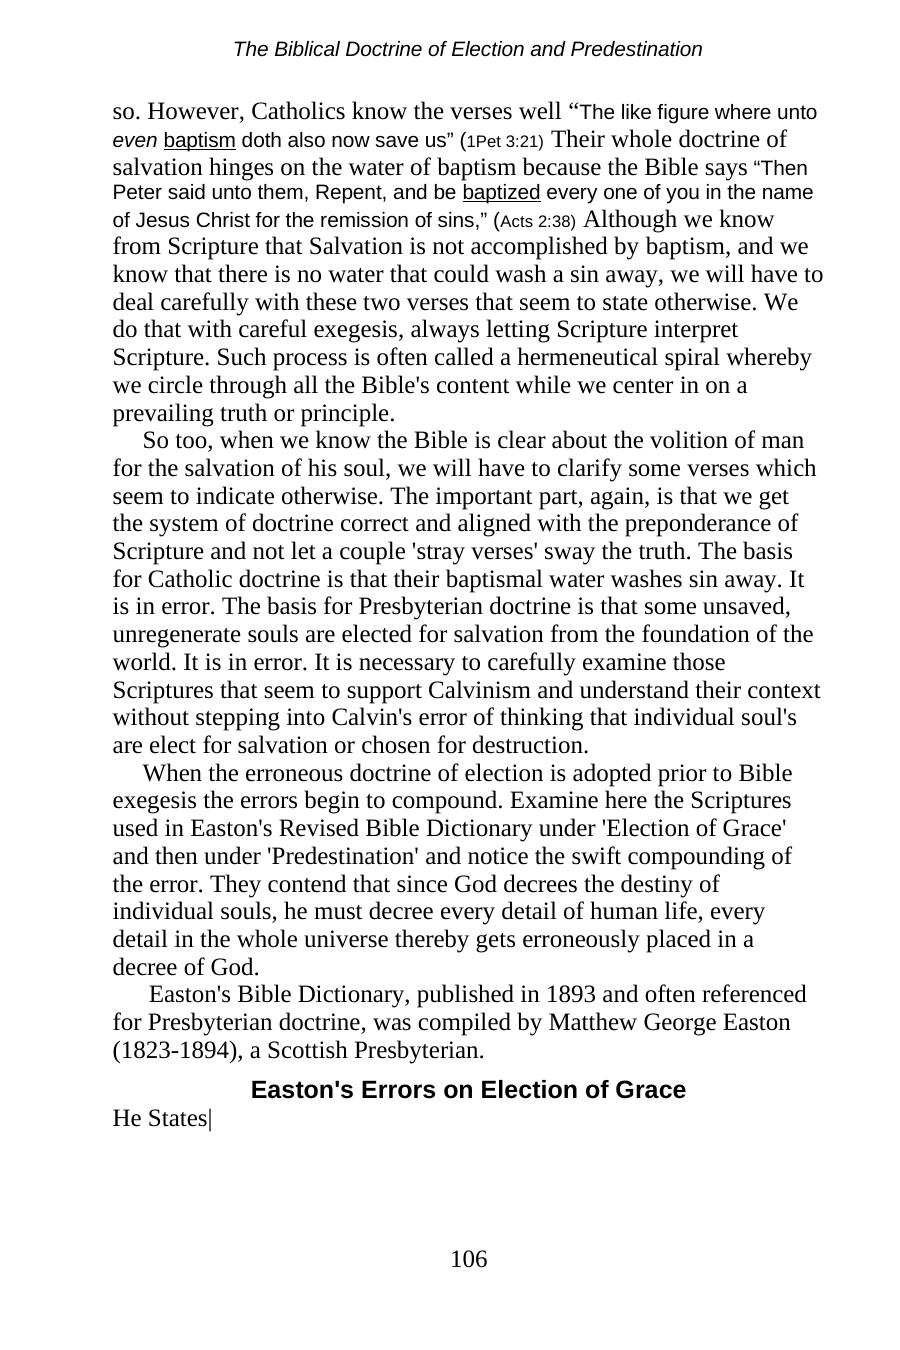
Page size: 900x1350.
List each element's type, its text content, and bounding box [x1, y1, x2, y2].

text He States| [112, 1104, 825, 1132]
text so. However, Catholics know the verses well “The like figure where unto even baptism doth also now save us” (1Pet 3:21) Their whole doctrine of salvation hinges on the water of baptism because the Bible says “Then Peter said unto them, Repent, and be baptized every one of you in the name of Jesus Christ for the remission of sins,” (Acts 2:38) Although we know from Scripture that Salvation is not accomplished by baptism, and we know that there is no water that could wash a sin away, we will have to deal carefully with these two verses that seem to state otherwise. We do that with careful exegesis, always letting Scripture interpret Scripture. Such process is often called a hermeneutical spiral whereby we circle through all the Bible's content while we center in on a prevailing truth or principle. [112, 97, 825, 426]
subtitle Easton's Errors on Election of Grace [112, 1076, 825, 1104]
text Easton's Bible Dictionary, published in 1893 and often referenced for Presbyterian doctrine, was compiled by Matthew George Easton (1823-1894), a Scottish Presbyterian. [112, 981, 825, 1064]
text When the erroneous doctrine of election is adopted prior to Bible exegesis the errors begin to compound. Examine here the Scriptures used in Easton's Revised Bible Dictionary under 'Election of Grace' and then under 'Predestination' and notice the swift compounding of the error. They contend that since God decrees the destiny of individual souls, he must decree every detail of human life, every detail in the whole universe thereby gets erroneously placed in a decree of God. [112, 759, 825, 981]
text So too, when we know the Bible is clear about the volition of man for the salvation of his soul, we will have to clarify some verses which seem to indicate otherwise. The important part, again, is that we get the system of doctrine correct and aligned with the preponderance of Scripture and not let a couple 'stray verses' sway the truth. The basis for Catholic doctrine is that their baptismal water washes sin away. It is in error. The basis for Presbyterian doctrine is that some unsaved, unregenerate souls are elected for salvation from the foundation of the world. It is in error. It is necessary to carefully examine those Scriptures that seem to support Calvinism and understand their context without stepping into Calvin's error of thinking that individual soul's are elect for salvation or chosen for destruction. [112, 426, 825, 759]
